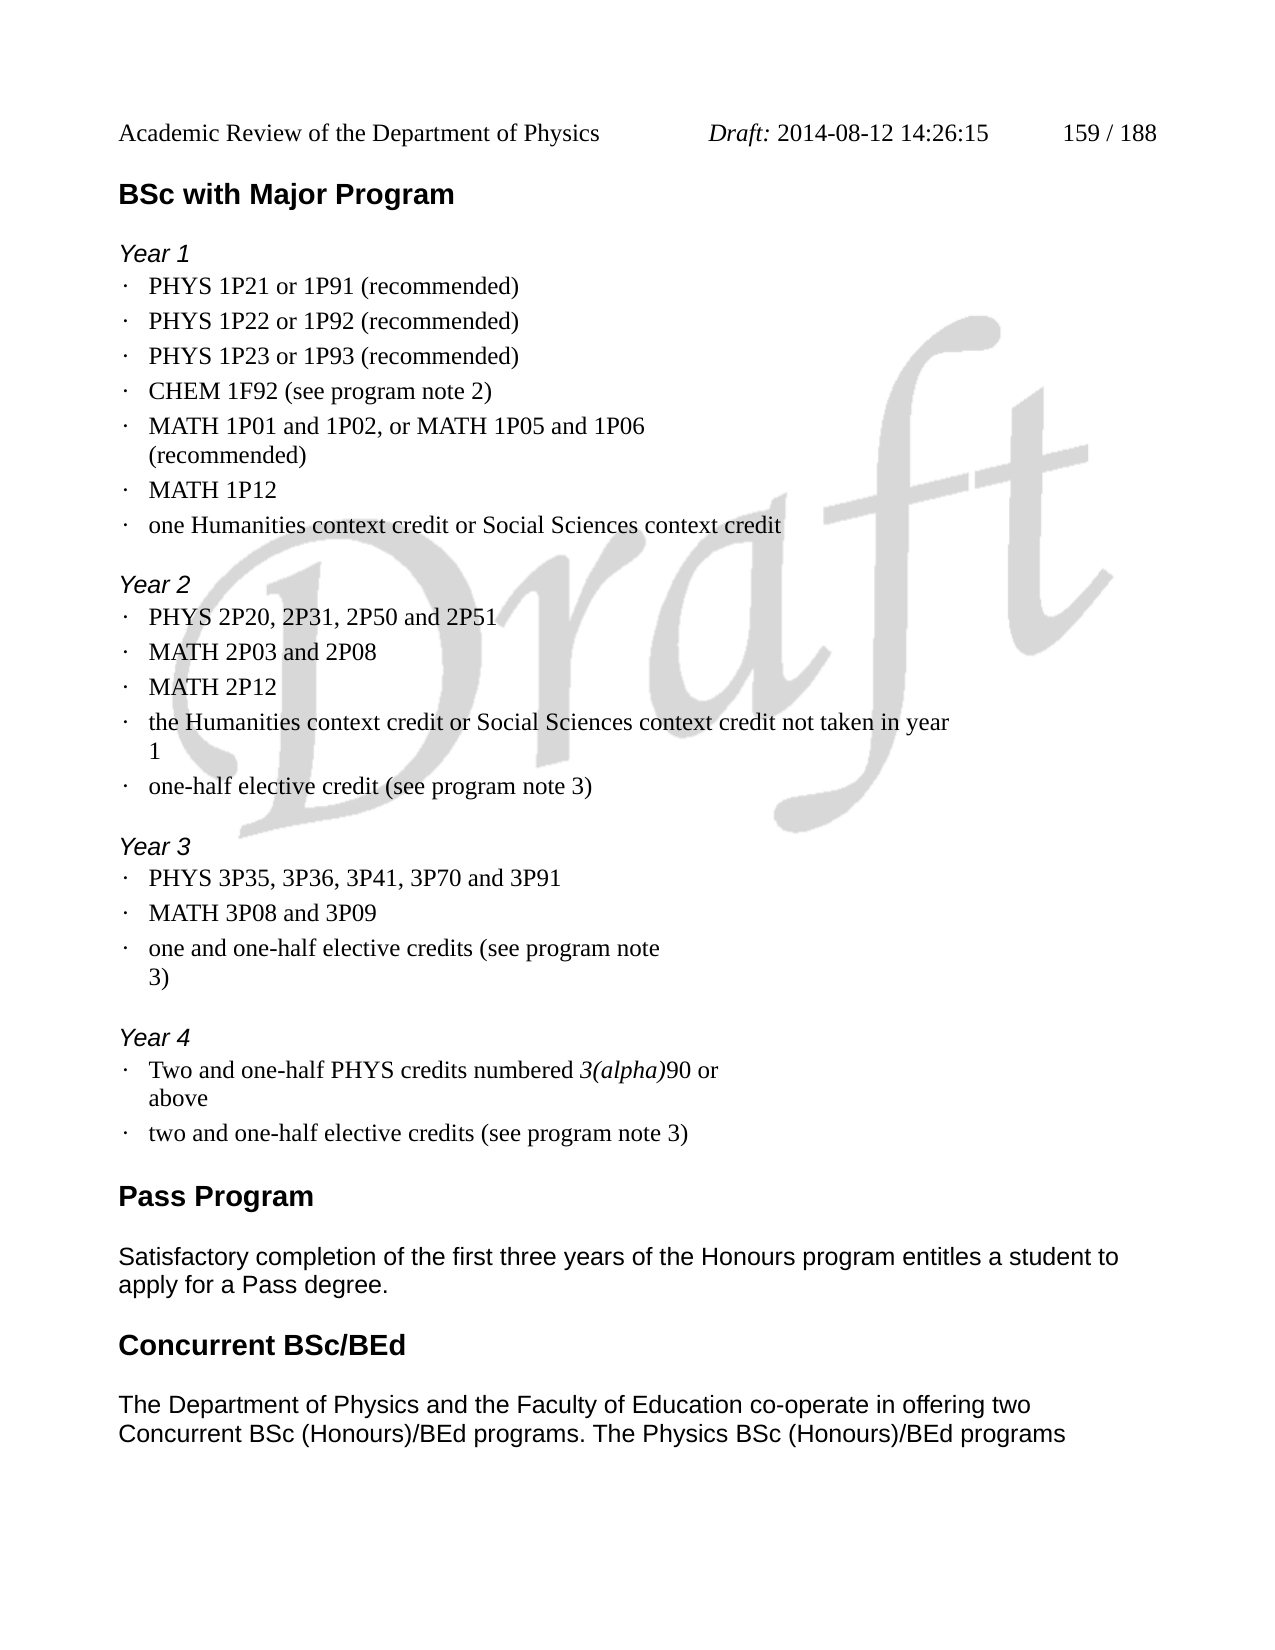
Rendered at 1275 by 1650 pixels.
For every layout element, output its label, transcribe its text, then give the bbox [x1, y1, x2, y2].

table_cell · [118, 338, 145, 373]
picture [118, 599, 1157, 803]
table_cell · [118, 373, 145, 408]
picture [118, 268, 1157, 542]
table_cell · [118, 704, 145, 768]
table_cell MATH 1P12 [145, 472, 811, 507]
picture [118, 1052, 1157, 1150]
table_cell CHEM 1F92 (see program note 2) [145, 373, 811, 408]
table_header · [118, 860, 145, 895]
table_header PHYS 3P35, 3P36, 3P41, 3P70 and 3P91 [145, 860, 685, 895]
table_cell PHYS 1P22 or 1P92 (recommended) [145, 303, 811, 338]
table_cell MATH 2P12 [145, 669, 962, 704]
text BSc with Major Program Year 1 [118, 177, 1157, 268]
table_header PHYS 1P21 or 1P91 (recommended) [145, 268, 811, 303]
table_cell · [118, 895, 145, 930]
text Year 3 [118, 803, 1157, 860]
table_cell one Humanities context credit or Social Sciences context credit [145, 507, 811, 542]
table_cell · [118, 303, 145, 338]
table_header · [118, 268, 145, 303]
text Year 2 [118, 542, 1157, 599]
text Year 4 [118, 994, 1157, 1052]
text Pass Program Satisfactory completion of the first three years of the Honours program entitles a student to apply for a Pass degree. Concurrent BSc/BEd The Department of Physics and the Faculty of Education co-operate in offering two Concurrent BSc (Honours)/BEd programs. The Physics BSc (Honours)/BEd programs [118, 1150, 1157, 1447]
table_cell the Humanities context credit or Social Sciences context credit not taken in year 1 [145, 704, 962, 768]
table_cell · [118, 768, 145, 803]
table_header · [118, 1052, 145, 1115]
table_header · [118, 599, 145, 634]
table_cell MATH 2P03 and 2P08 [145, 634, 962, 669]
table_cell · [118, 408, 145, 472]
table_cell · [118, 1115, 145, 1150]
picture [118, 860, 1157, 994]
table_cell MATH 1P01 and 1P02, or MATH 1P05 and 1P06 (recommended) [145, 408, 811, 472]
picture [118, 118, 1157, 177]
table_cell one-half elective credit (see program note 3) [145, 768, 962, 803]
table_cell · [118, 472, 145, 507]
table_cell two and one-half elective credits (see program note 3) [145, 1115, 783, 1150]
table_cell MATH 3P08 and 3P09 [145, 895, 685, 930]
table_cell · [118, 634, 145, 669]
table_header Two and one-half PHYS credits numbered 3(alpha)90 or above [145, 1052, 783, 1115]
table_cell one and one-half elective credits (see program note 3) [145, 930, 685, 994]
table_cell · [118, 669, 145, 704]
table_header PHYS 2P20, 2P31, 2P50 and 2P51 [145, 599, 962, 634]
table_cell PHYS 1P23 or 1P93 (recommended) [145, 338, 811, 373]
picture [118, 1447, 1157, 1532]
table_cell · [118, 507, 145, 542]
table_cell · [118, 930, 145, 994]
